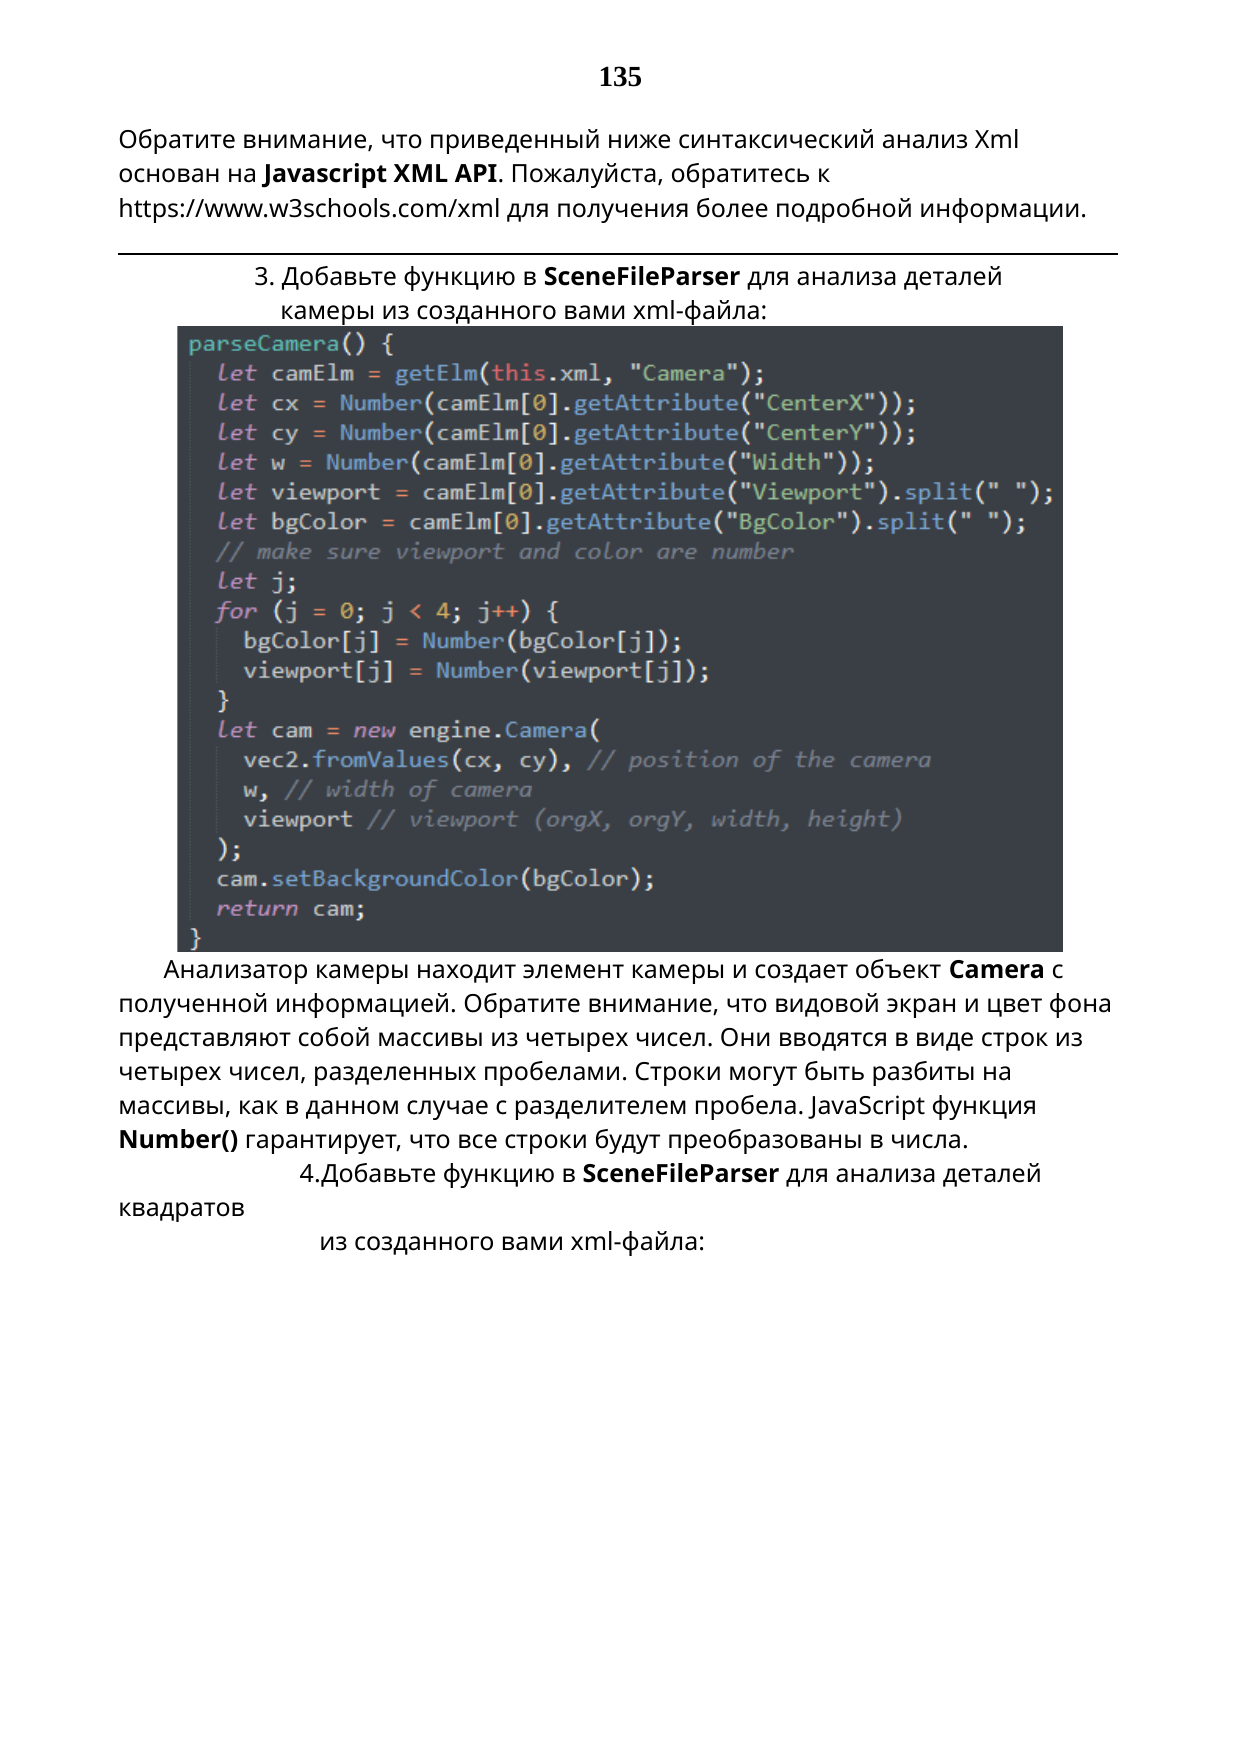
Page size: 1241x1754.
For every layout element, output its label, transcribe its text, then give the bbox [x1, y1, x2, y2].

text Обратите внимание, что приведенный ниже синтаксический анализ Xml основан на Javascript XML API. Пожалуйста, обратитесь к [118, 122, 1122, 190]
text полученной информацией. Обратите внимание, что видовой экран и цвет фона представляют собой массивы из четырех чисел. Они вводятся в виде строк из четырех чисел, разделенных пробелами. Строки могут быть разбиты на массивы, как в данном случае с разделителем пробела. JavaScript функция Number() гарантирует, что все строки будут преобразованы в числа. [118, 985, 1122, 1156]
list из созданного вами xml-файла: [118, 1224, 1122, 1258]
text камеры из созданного вами xml-файла: [118, 292, 1122, 326]
text Анализатор камеры находит элемент камеры и создает объект Camera с [118, 952, 1122, 985]
list 4.Добавьте функцию в SceneFileParser для анализа деталей квадратов [118, 1156, 1122, 1224]
text 3. Добавьте функцию в SceneFileParser для анализа деталей [118, 258, 1122, 292]
text https://www.w3schools.com/xml для получения более подробной информации. [118, 190, 1122, 224]
picture [177, 326, 1063, 952]
